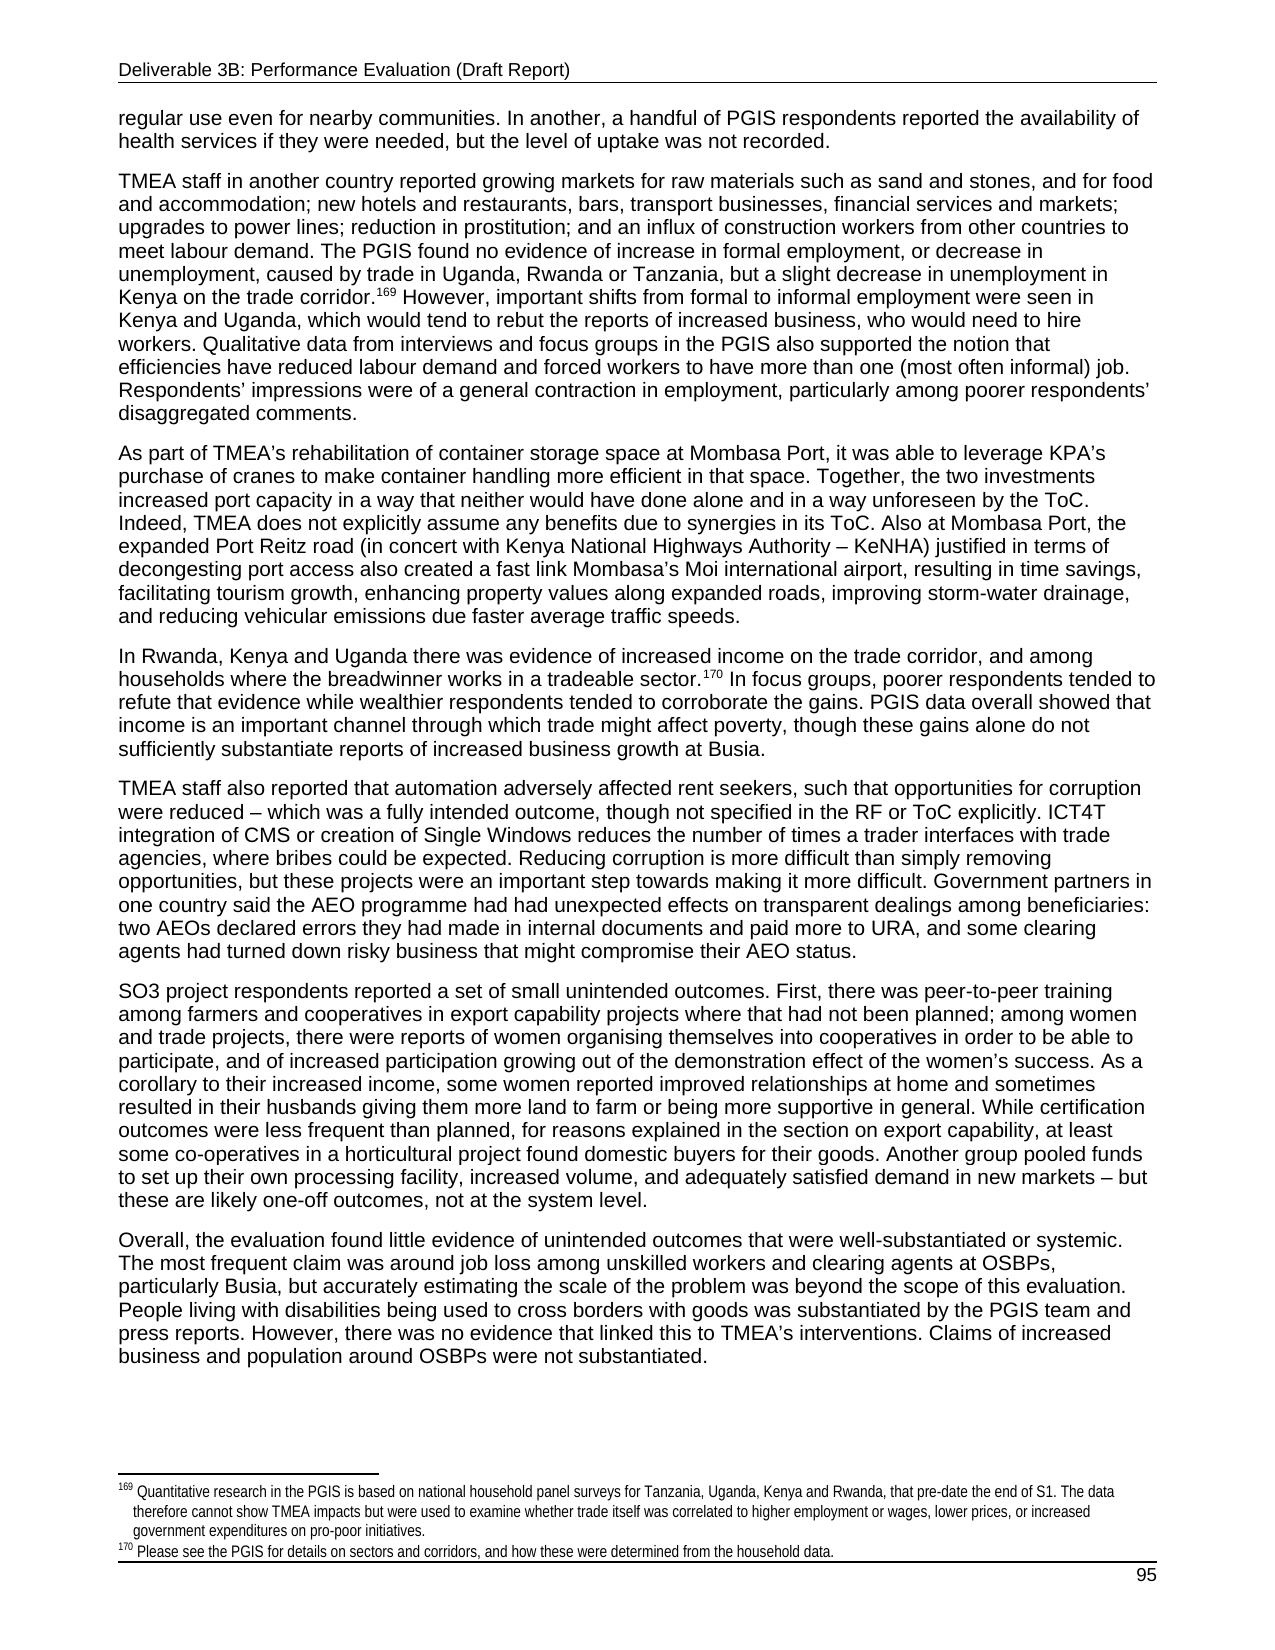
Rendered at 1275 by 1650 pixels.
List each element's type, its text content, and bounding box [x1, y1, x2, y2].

text Overall, the evaluation found little evidence of unintended outcomes that were well-substantiated or systemic. The most frequent claim was around job loss among unskilled workers and clearing agents at OSBPs, particularly Busia, but accurately estimating the scale of the problem was beyond the scope of this evaluation. People living with disabilities being used to cross borders with goods was substantiated by the PGIS team and press reports. However, there was no evidence that linked this to TMEA’s interventions. Claims of increased business and population around OSBPs were not substantiated. [118, 1228, 1157, 1368]
text Quantitative research in the PGIS is based on national household panel surveys for Tanzania, Uganda, Kenya and Rwanda, that pre-date the end of S1. The data therefore cannot show TMEA impacts but were used to examine whether trade itself was correlated to higher employment or wages, lower prices, or increased government expenditures on pro-poor initiatives. [118, 1480, 1157, 1540]
text SO3 project respondents reported a set of small unintended outcomes. First, there was peer-to-peer training among farmers and cooperatives in export capability projects where that had not been planned; among women and trade projects, there were reports of women organising themselves into cooperatives in order to be able to participate, and of increased participation growing out of the demonstration effect of the women’s success. As a corollary to their increased income, some women reported improved relationships at home and sometimes resulted in their husbands giving them more land to farm or being more supportive in general. While certification outcomes were less frequent than planned, for reasons explained in the section on export capability, at least some co-operatives in a horticultural project found domestic buyers for their goods. Another group pooled funds to set up their own processing facility, increased volume, and adequately satisfied demand in new markets – but these are likely one-off outcomes, not at the system level. [118, 979, 1157, 1212]
text TMEA staff in another country reported growing markets for raw materials such as sand and stones, and for food and accommodation; new hotels and restaurants, bars, transport businesses, financial services and markets; upgrades to power lines; reduction in prostitution; and an influx of construction workers from other countries to meet labour demand. The PGIS found no evidence of increase in formal employment, or decrease in unemployment, caused by trade in Uganda, Rwanda or Tanzania, but a slight decrease in unemployment in Kenya on the trade corridor. However, important shifts from formal to informal employment were seen in Kenya and Uganda, which would tend to rebut the reports of increased business, who would need to hire workers. Qualitative data from interviews and focus groups in the PGIS also supported the notion that efficiencies have reduced labour demand and forced workers to have more than one (most often informal) job. Respondents’ impressions were of a general contraction in employment, particularly among poorer respondents’ disaggregated comments. [118, 169, 1157, 425]
text TMEA staff also reported that automation adversely affected rent seekers, such that opportunities for corruption were reduced – which was a fully intended outcome, though not specified in the RF or ToC explicitly. ICT4T integration of CMS or creation of Single Windows reduces the number of times a trader interfaces with trade agencies, where bribes could be expected. Reducing corruption is more difficult than simply removing opportunities, but these projects were an important step towards making it more difficult. Government partners in one country said the AEO programme had had unexpected effects on transparent dealings among beneficiaries: two AEOs declared errors they had made in internal documents and paid more to URA, and some clearing agents had turned down risky business that might compromise their AEO status. [118, 777, 1157, 963]
text As part of TMEA’s rehabilitation of container storage space at Mombasa Port, it was able to leverage KPA’s purchase of cranes to make container handling more efficient in that space. Together, the two investments increased port capacity in a way that neither would have done alone and in a way unforeseen by the ToC. Indeed, TMEA does not explicitly assume any benefits due to synergies in its ToC. Also at Mombasa Port, the expanded Port Reitz road (in concert with Kenya National Highways Authority – KeNHA) justified in terms of decongesting port access also created a fast link Mombasa’s Moi international airport, resulting in time savings, facilitating tourism growth, enhancing property values along expanded roads, improving storm-water drainage, and reducing vehicular emissions due faster average traffic speeds. [118, 442, 1157, 627]
text In Rwanda, Kenya and Uganda there was evidence of increased income on the trade corridor, and among households where the breadwinner works in a tradeable sector. In focus groups, poorer respondents tended to refute that evidence while wealthier respondents tended to corroborate the gains. PGIS data overall showed that income is an important channel through which trade might affect poverty, though these gains alone do not sufficiently substantiate reports of increased business growth at Busia. [118, 644, 1157, 760]
text Please see the PGIS for details on sectors and corridors, and how these were determined from the household data. [118, 1540, 1157, 1561]
text regular use even for nearby communities. In another, a handful of PGIS respondents reported the availability of health services if they were needed, but the level of uptake was not recorded. [118, 106, 1157, 153]
